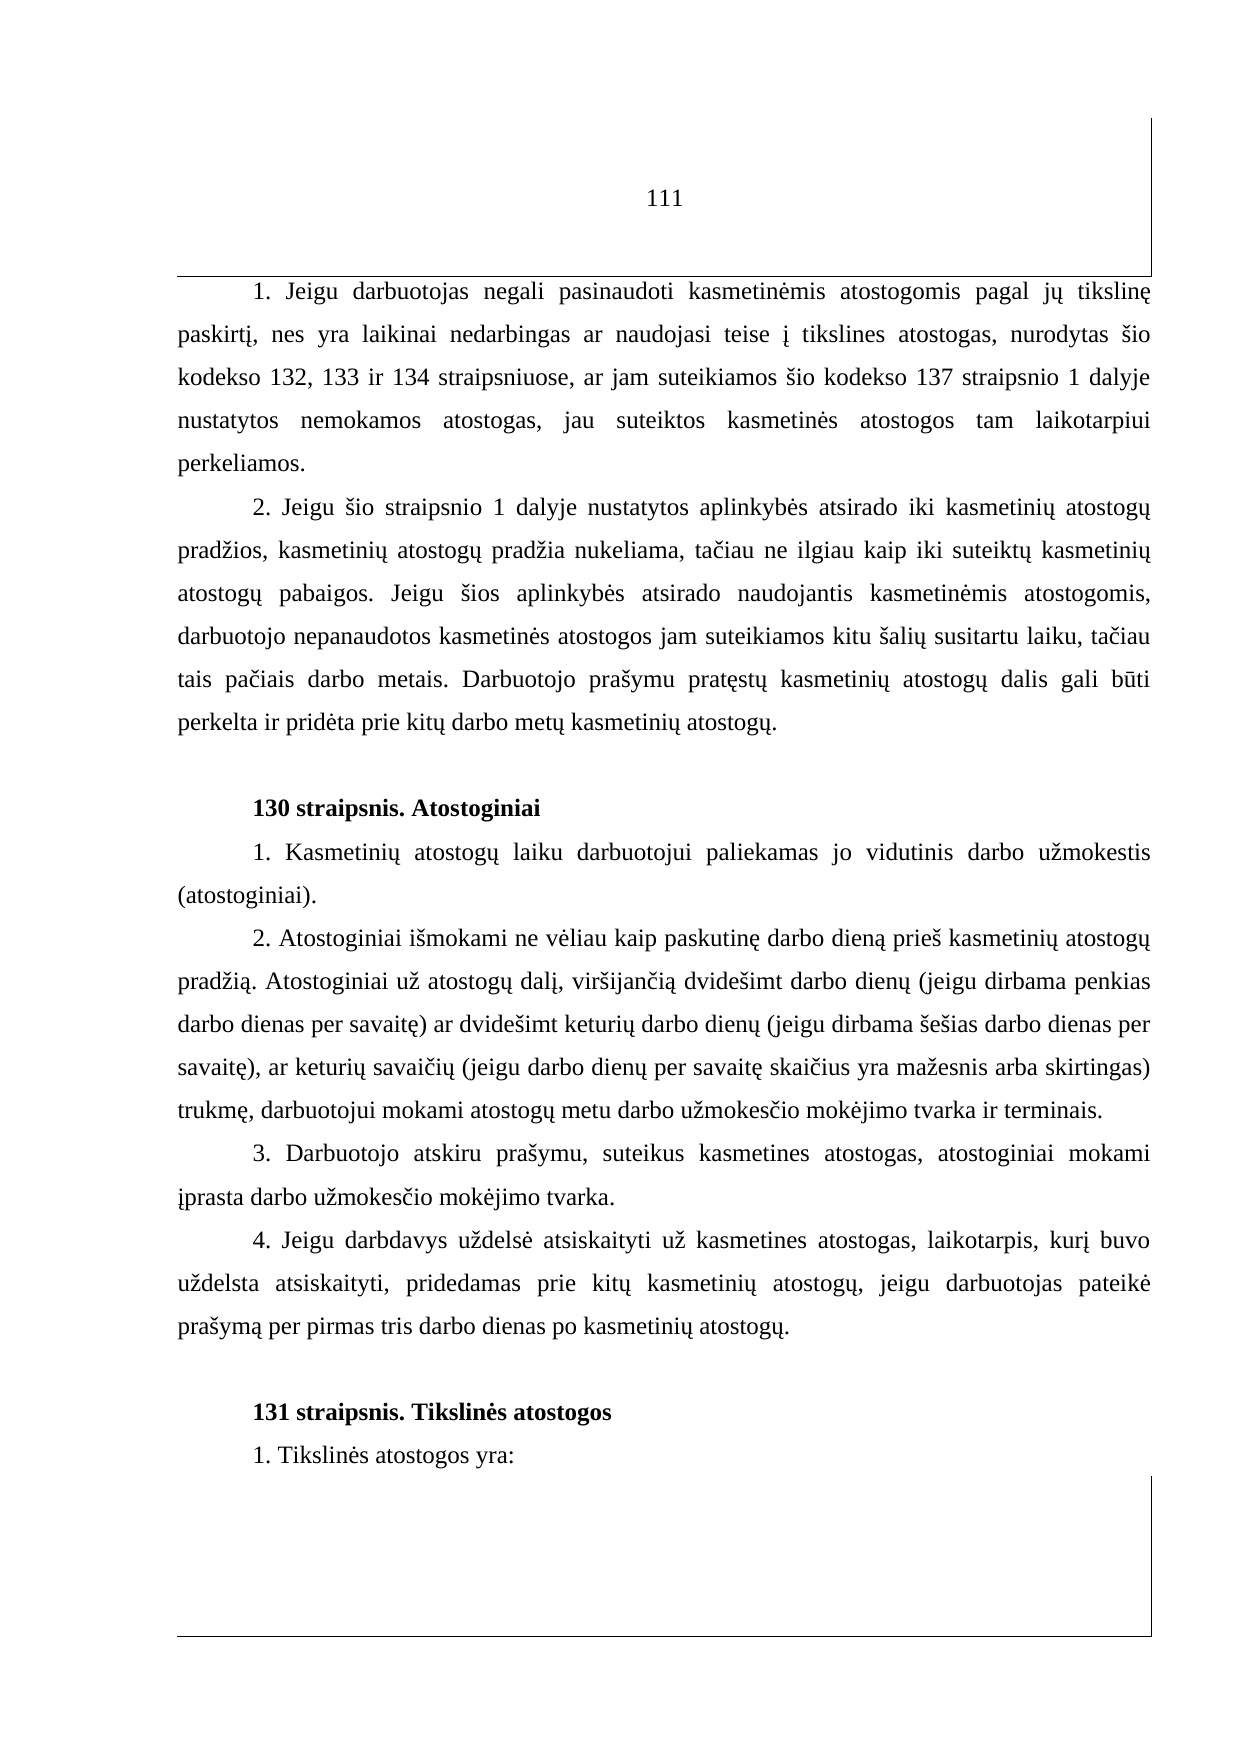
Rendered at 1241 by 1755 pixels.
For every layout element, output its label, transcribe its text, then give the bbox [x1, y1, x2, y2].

text 4. Jeigu darbdavys uždelsė atsiskaityti už kasmetines atostogas, laikotarpis, kurį buvo uždelsta atsiskaityti, pridedamas prie kitų kasmetinių atostogų, jeigu darbuotojas pateikė prašymą per pirmas tris darbo dienas po kasmetinių atostogų. [177, 1225, 1152, 1340]
text 1. Kasmetinių atostogų laiku darbuotojui paliekamas jo vidutinis darbo užmokestis (atostoginiai). [177, 837, 1152, 908]
subtitle 131 straipsnis. Tikslinės atostogos [177, 1397, 1152, 1426]
text 2. Jeigu šio straipsnio 1 dalyje nustatytos aplinkybės atsirado iki kasmetinių atostogų pradžios, kasmetinių atostogų pradžia nukeliama, tačiau ne ilgiau kaip iki suteiktų kasmetinių atostogų pabaigos. Jeigu šios aplinkybės atsirado naudojantis kasmetinėmis atostogomis, darbuotojo nepanaudotos kasmetinės atostogos jam suteikiamos kitu šalių susitartu laiku, tačiau tais pačiais darbo metais. Darbuotojo prašymu pratęstų kasmetinių atostogų dalis gali būti perkelta ir pridėta prie kitų darbo metų kasmetinių atostogų. [177, 492, 1152, 736]
text 2. Atostoginiai išmokami ne vėliau kaip paskutinę darbo dieną prieš kasmetinių atostogų pradžią. Atostoginiai už atostogų dalį, viršijančią dvidešimt darbo dienų (jeigu dirbama penkias darbo dienas per savaitę) ar dvidešimt keturių darbo dienų (jeigu dirbama šešias darbo dienas per savaitę), ar keturių savaičių (jeigu darbo dienų per savaitę skaičius yra mažesnis arba skirtingas) trukmę, darbuotojui mokami atostogų metu darbo užmokesčio mokėjimo tvarka ir terminais. [177, 923, 1152, 1124]
text 1. Jeigu darbuotojas negali pasinaudoti kasmetinėmis atostogomis pagal jų tikslinę paskirtį, nes yra laikinai nedarbingas ar naudojasi teise į tikslines atostogas, nurodytas šio kodekso 132, 133 ir 134 straipsniuose, ar jam suteikiamos šio kodekso 137 straipsnio 1 dalyje nustatytos nemokamos atostogas, jau suteiktos kasmetinės atostogos tam laikotarpiui perkeliamos. [177, 276, 1152, 477]
text 3. Darbuotojo atskiru prašymu, suteikus kasmetines atostogas, atostoginiai mokami įprasta darbo užmokesčio mokėjimo tvarka. [177, 1138, 1152, 1210]
subtitle 130 straipsnis. Atostoginiai [177, 793, 1152, 822]
text 1. Tikslinės atostogos yra: [177, 1440, 1152, 1469]
